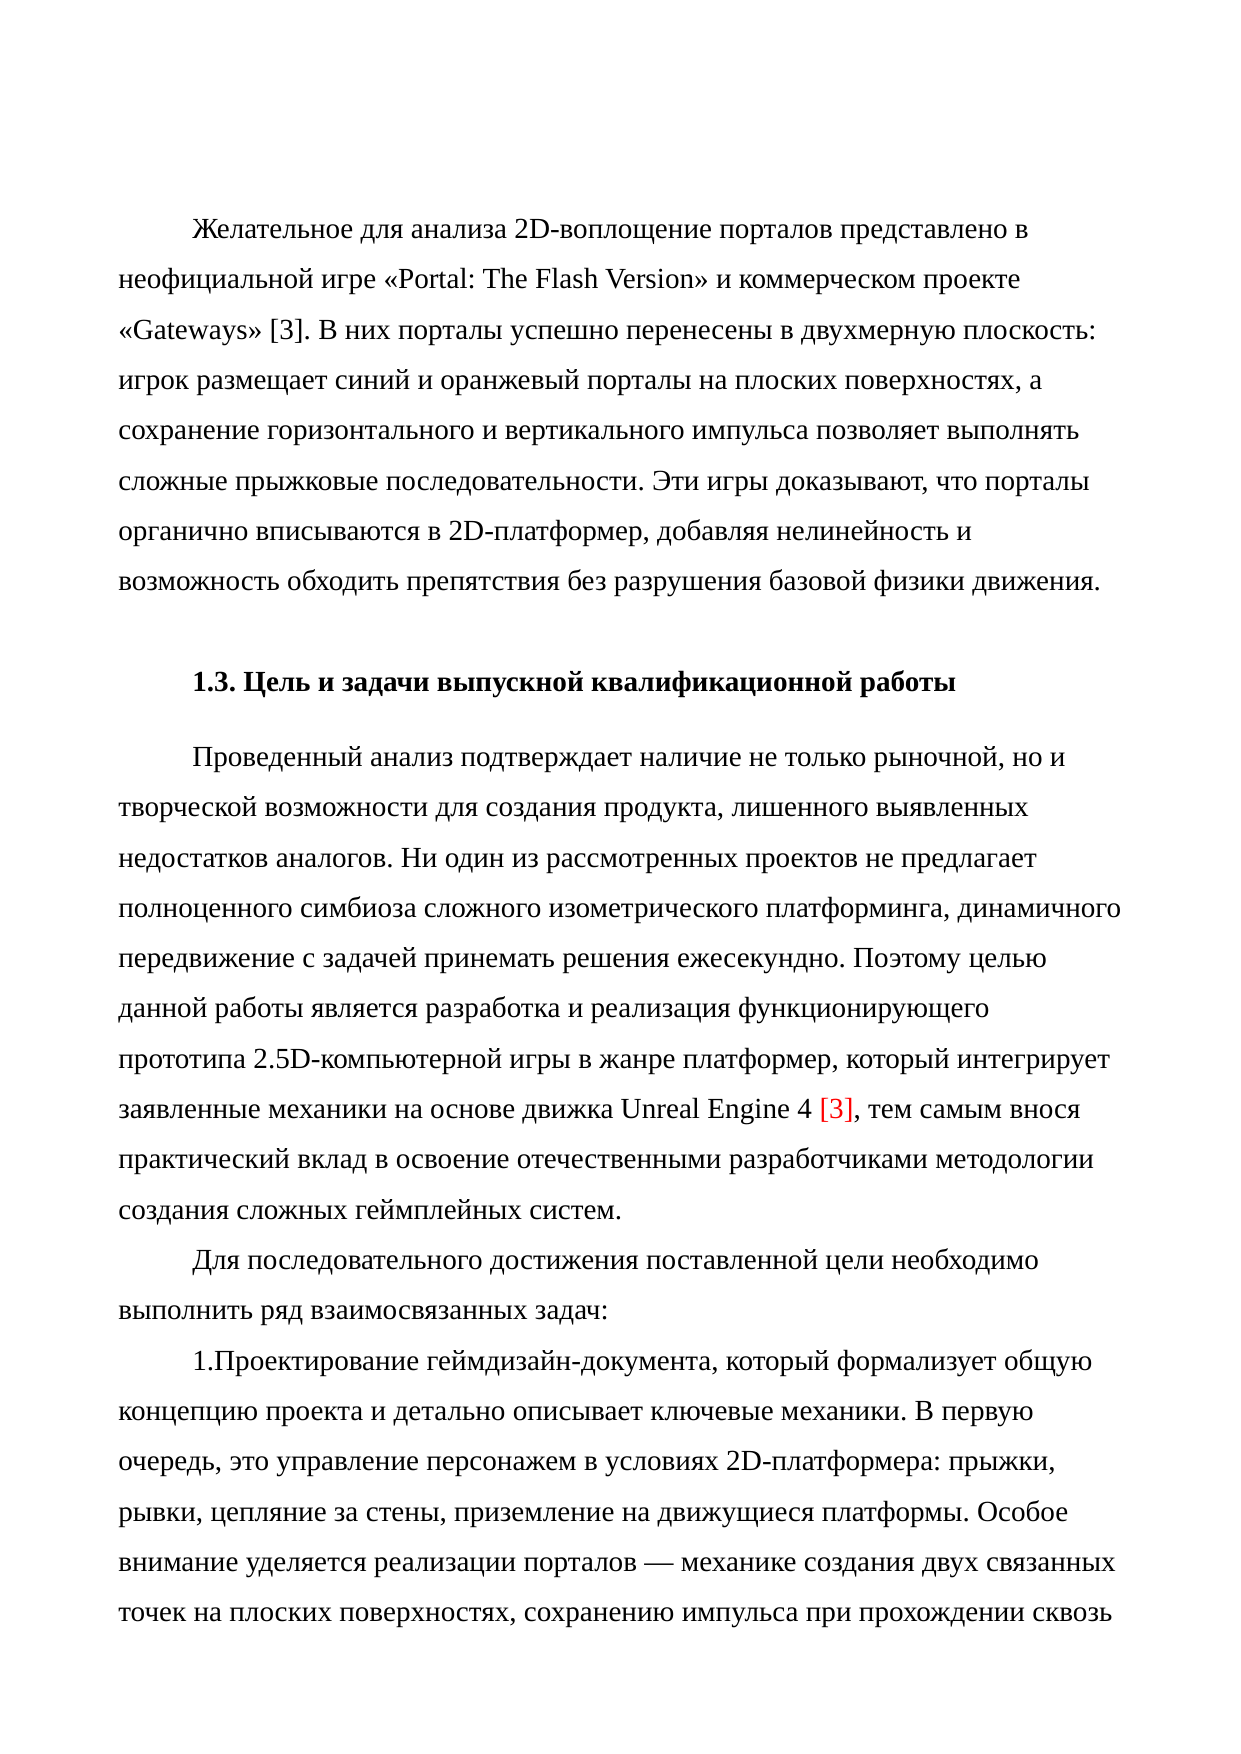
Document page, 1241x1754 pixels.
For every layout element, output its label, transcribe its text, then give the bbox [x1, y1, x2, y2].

text Желательное для анализа 2D-воплощение порталов представлено в неофициальной игре «Portal: The Flash Version» и коммерческом проекте «Gateways» [3]. В них порталы успешно перенесены в двухмерную плоскость: игрок размещает синий и оранжевый порталы на плоских поверхностях, а сохранение горизонтального и вертикального импульса позволяет выполнять сложные прыжковые последовательности. Эти игры доказывают, что порталы органично вписываются в 2D-платформер, добавляя нелинейность и возможность обходить препятствия без разрушения базовой физики движения. [118, 211, 1122, 597]
text Для последовательного достижения поставленной цели необходимо выполнить ряд взаимосвязанных задач: [118, 1242, 1122, 1326]
text 1.3. Цель и задачи выпускной квалификационной работы [118, 664, 1122, 697]
text 1.Проектирование геймдизайн-документа, который формализует общую концепцию проекта и детально описывает ключевые механики. В первую очередь, это управление персонажем в условиях 2D-платформера: прыжки, рывки, цепляние за стены, приземление на движущиеся платформы. Особое внимание уделяется реализации порталов — механике создания двух связанных точек на плоских поверхностях, сохранению импульса при прохождении сквозь [118, 1343, 1122, 1628]
text Проведенный анализ подтверждает наличие не только рыночной, но и творческой возможности для создания продукта, лишенного выявленных недостатков аналогов. Ни один из рассмотренных проектов не предлагает полноценного симбиоза сложного изометрического платформинга, динамичного передвижение с задачей принемать решения ежесекундно. Поэтому целью данной работы является разработка и реализация функционирующего прототипа 2.5D-компьютерной игры в жанре платформер, который интегрирует заявленные механики на основе движка Unreal Engine 4 [3], тем самым внося практический вклад в освоение отечественными разработчиками методологии создания сложных геймплейных систем. [118, 739, 1122, 1225]
